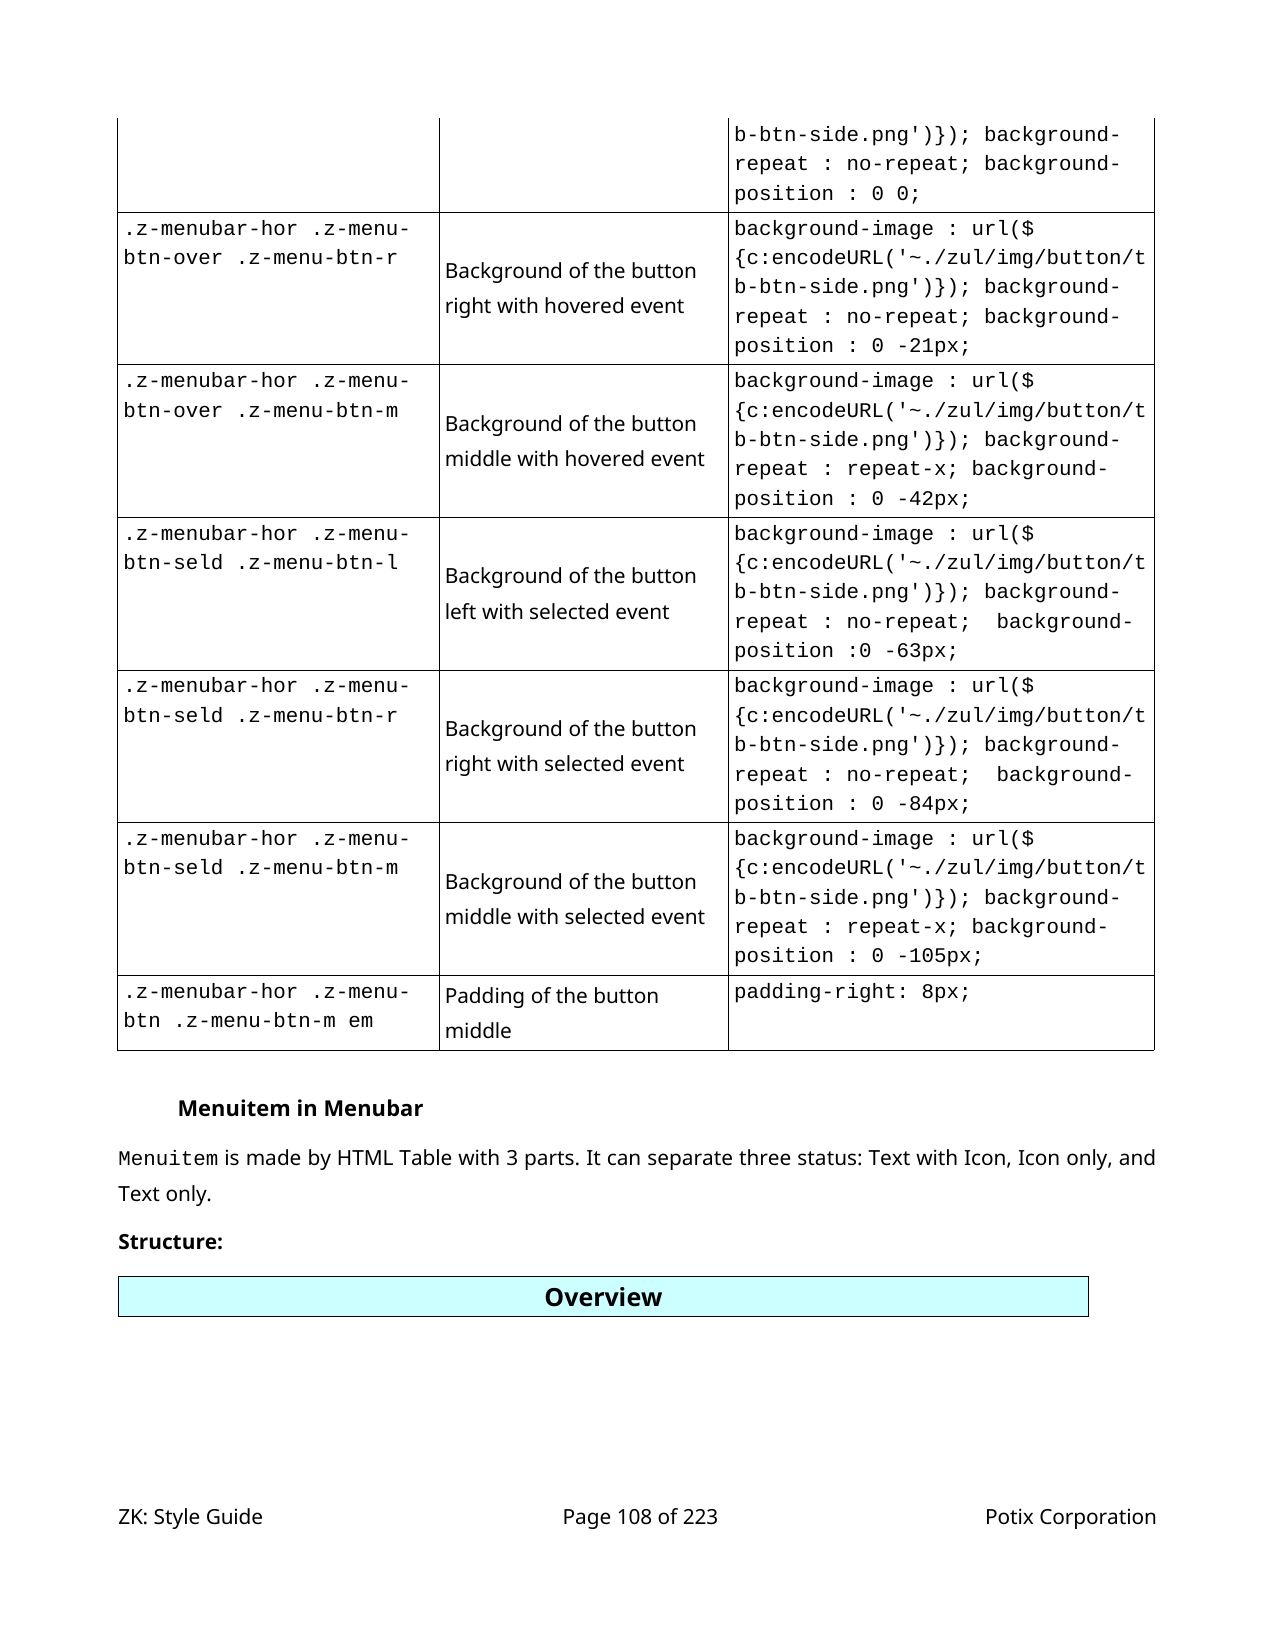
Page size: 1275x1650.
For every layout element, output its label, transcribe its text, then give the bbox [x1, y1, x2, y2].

table_cell .z-menubar-hor .z-menu-btn .z-menu-btn-m em [118, 976, 439, 1050]
table_cell background-image : url(${c:encodeURL('~./zul/img/button/tb-btn-side.png')}); background-repeat : no-repeat; background-position : 0 -21px; [729, 213, 1154, 364]
table_cell Background of the button middle with selected event [440, 823, 728, 975]
table_cell .z-menubar-hor .z-menu-btn-seld .z-menu-btn-l [118, 518, 439, 670]
table_cell Padding of the button middle [440, 976, 728, 1050]
table_cell background-image : url(${c:encodeURL('~./zul/img/button/tb-btn-side.png')}); background-repeat : no-repeat; background-position : 0 -84px; [729, 671, 1154, 822]
table_cell b-btn-side.png')}); background-repeat : no-repeat; background-position : 0 0; [729, 118, 1154, 212]
table_cell Background of the button middle with hovered event [440, 365, 728, 517]
table_cell [118, 118, 439, 212]
table_cell .z-menubar-hor .z-menu-btn-seld .z-menu-btn-r [118, 671, 439, 822]
table_cell background-image : url(${c:encodeURL('~./zul/img/button/tb-btn-side.png')}); background-repeat : repeat-x; background-position : 0 -42px; [729, 365, 1154, 517]
table_cell [440, 118, 728, 212]
table_cell .z-menubar-hor .z-menu-btn-over .z-menu-btn-r [118, 213, 439, 364]
table_cell background-image : url(${c:encodeURL('~./zul/img/button/tb-btn-side.png')}); background-repeat : no-repeat; background-position :0 -63px; [729, 518, 1154, 670]
table_cell .z-menubar-hor .z-menu-btn-over .z-menu-btn-m [118, 365, 439, 517]
table_cell padding-right: 8px; [729, 976, 1154, 1050]
table_cell .z-menubar-hor .z-menu-btn-seld .z-menu-btn-m [118, 823, 439, 975]
text Structure: [118, 1227, 1157, 1256]
text Menuitem is made by HTML Table with 3 parts. It can separate three status: Text with Icon, Icon only, and Text only. [118, 1143, 1157, 1207]
table_cell Background of the button right with selected event [440, 671, 728, 822]
table_header Overview [119, 1277, 1088, 1316]
table_cell background-image : url(${c:encodeURL('~./zul/img/button/tb-btn-side.png')}); background-repeat : repeat-x; background-position : 0 -105px; [729, 823, 1154, 975]
table_cell Background of the button left with selected event [440, 518, 728, 670]
subtitle Menuitem in Menubar [177, 1092, 1157, 1122]
table_cell Background of the button right with hovered event [440, 213, 728, 364]
